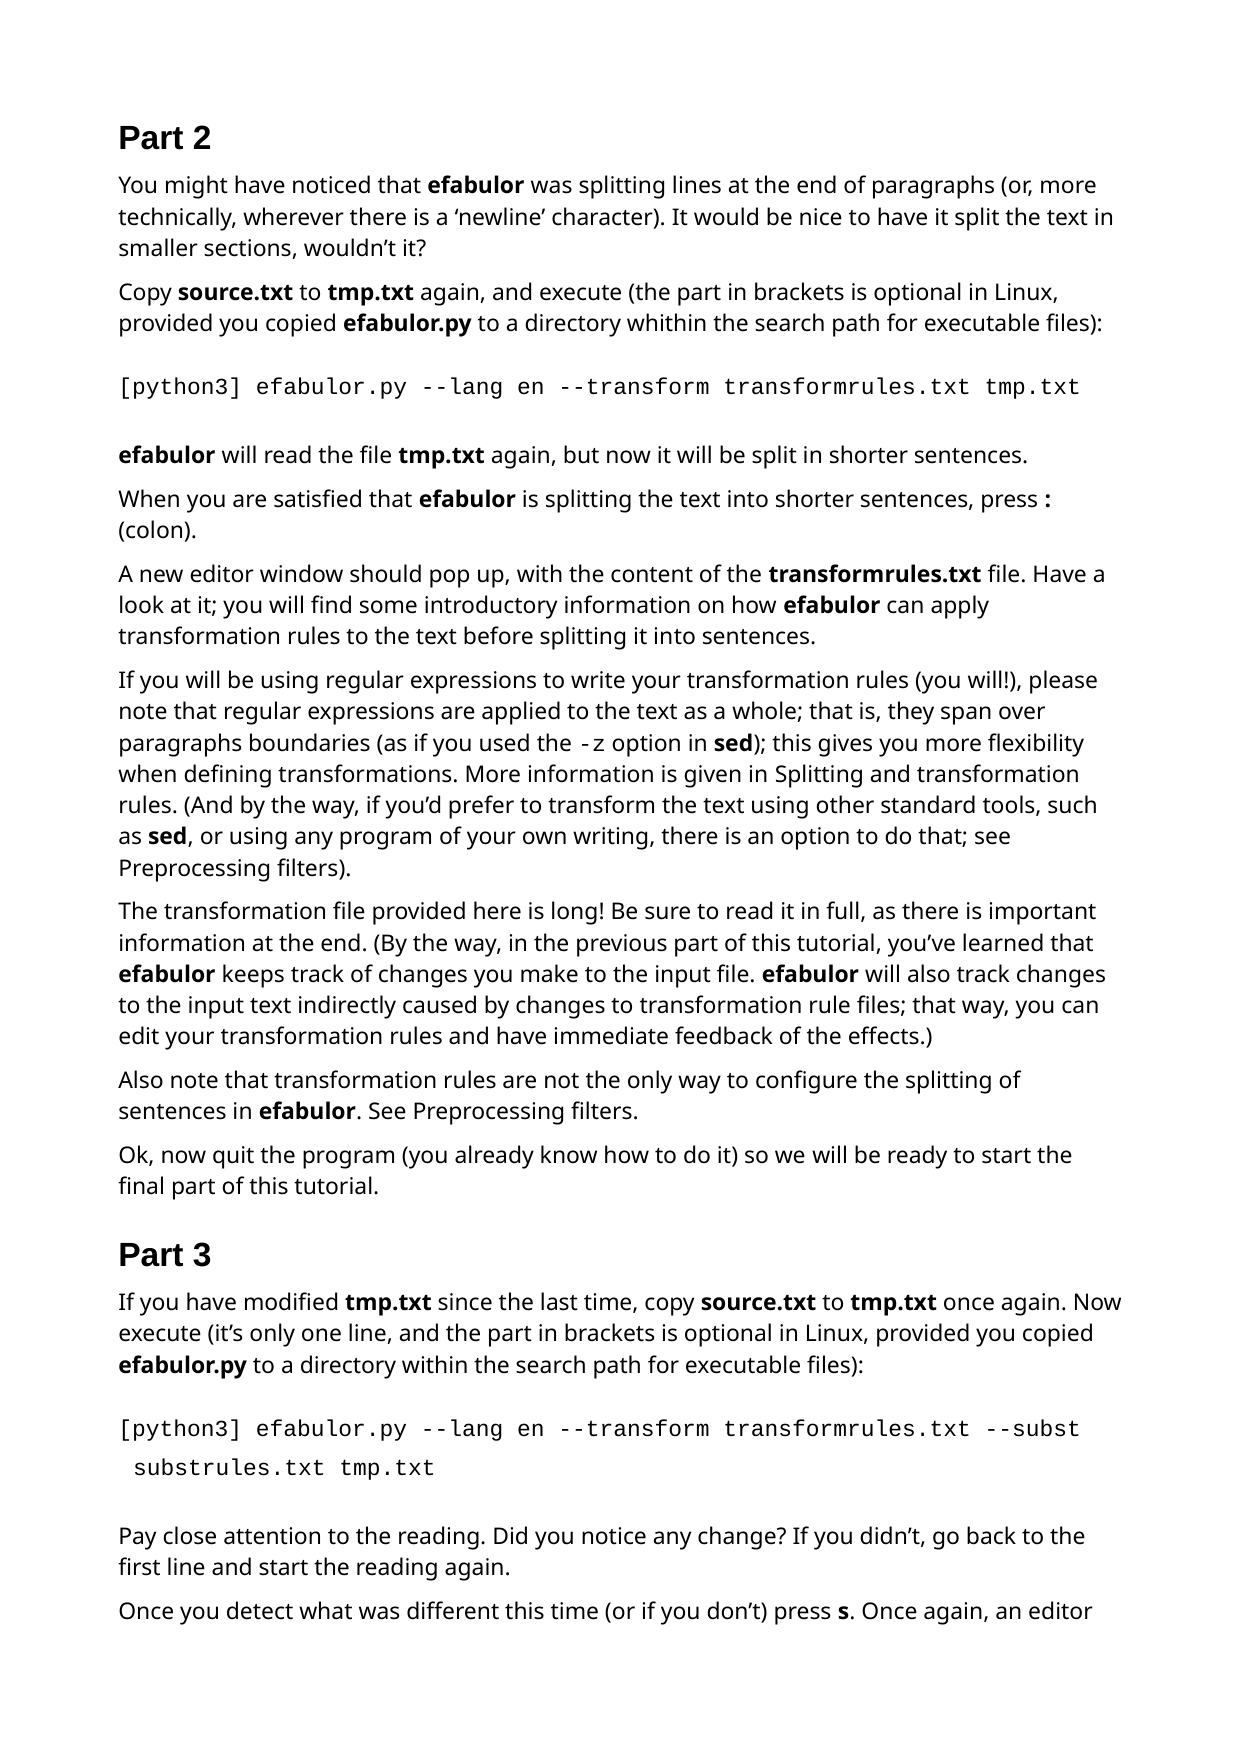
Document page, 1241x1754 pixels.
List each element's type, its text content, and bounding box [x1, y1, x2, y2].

text [python3] efabulor.py ‑‑lang en ‑‑transform transformrules.txt tmp.txt [118, 375, 1122, 401]
text A new editor window should pop up, with the content of the transformrules.txt file. Have a look at it; you will find some introductory information on how efabulor can apply transformation rules to the text before splitting it into sentences. [118, 558, 1122, 651]
text The transformation file provided here is long! Be sure to read it in full, as there is important information at the end. (By the way, in the previous part of this tutorial, you’ve learned that efabulor keeps track of changes you make to the input file. efabulor will also track changes to the input text indirectly caused by changes to transformation rule files; that way, you can edit your transformation rules and have immediate feedback of the effects.) [118, 895, 1122, 1052]
text If you have modified tmp.txt since the last time, copy source.txt to tmp.txt once again. Now execute (it’s only one line, and the part in brackets is optional in Linux, provided you copied efabulor.py to a directory within the search path for executable files): [118, 1286, 1122, 1380]
subtitle Part 2 [118, 118, 1122, 157]
subtitle Part 3 [118, 1235, 1122, 1273]
text [python3] efabulor.py ‑‑lang en ‑‑transform transformrules.txt ‑‑subst substrules.txt tmp.txt [118, 1417, 1122, 1482]
text When you are satisfied that efabulor is splitting the text into shorter sentences, press : (colon). [118, 483, 1122, 545]
text If you will be using regular expressions to write your transformation rules (you will!), please note that regular expressions are applied to the text as a whole; that is, they span over paragraphs boundaries (as if you used the ‑z option in sed); this gives you more flexibility when defining transformations. More information is given in Splitting and transformation rules. (And by the way, if you’d prefer to transform the text using other standard tools, such as sed, or using any program of your own writing, there is an option to do that; see Preprocessing filters). [118, 664, 1122, 883]
text Once you detect what was different this time (or if you don’t) press s. Once again, an editor [118, 1594, 1122, 1626]
text Pay close attention to the reading. Did you notice any change? If you didn’t, go back to the first line and start the reading again. [118, 1519, 1122, 1582]
text Ok, now quit the program (you already know how to do it) so we will be ready to start the final part of this tutorial. [118, 1139, 1122, 1202]
text You might have noticed that efabulor was splitting lines at the end of paragraphs (or, more technically, wherever there is a ‘newline’ character). It would be nice to have it split the text in smaller sections, wouldn’t it? [118, 169, 1122, 263]
text Also note that transformation rules are not the only way to configure the splitting of sentences in efabulor. See Preprocessing filters. [118, 1064, 1122, 1127]
text efabulor will read the file tmp.txt again, but now it will be split in shorter sentences. [118, 439, 1122, 470]
text Copy source.txt to tmp.txt again, and execute (the part in brackets is optional in Linux, provided you copied efabulor.py to a directory whithin the search path for executable files): [118, 276, 1122, 338]
